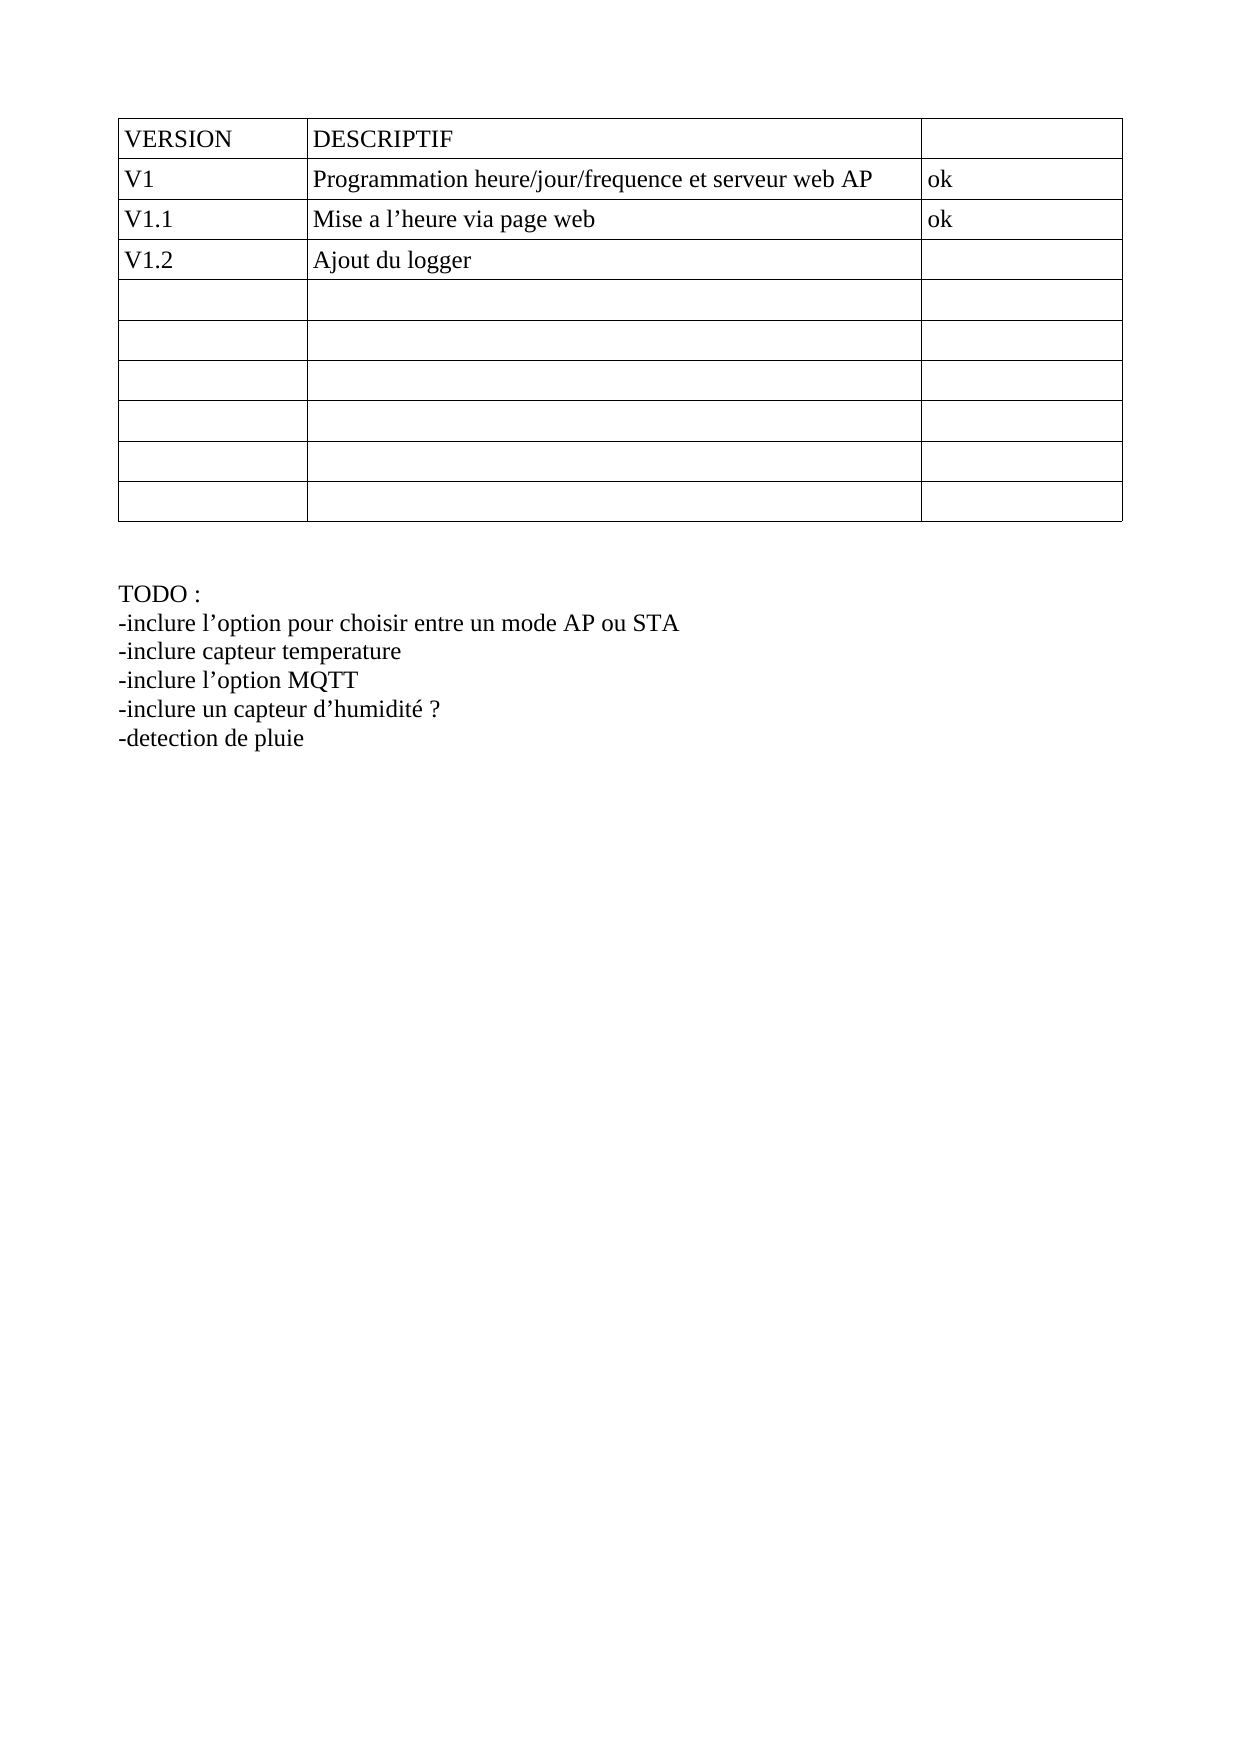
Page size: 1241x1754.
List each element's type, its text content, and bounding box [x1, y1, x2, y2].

text -inclure capteur temperature [118, 636, 1122, 665]
table_cell V1.2 [119, 240, 307, 279]
table_cell [308, 482, 921, 521]
table_cell [119, 401, 307, 441]
table_cell [119, 361, 307, 400]
table_header VERSION [119, 119, 307, 158]
text -inclure un capteur d’humidité ? [118, 694, 1122, 723]
text TODO : [118, 579, 1122, 608]
table_cell [308, 280, 921, 320]
table_cell [308, 321, 921, 360]
table_cell ok [922, 159, 1122, 199]
table_cell Ajout du logger [308, 240, 921, 279]
table_cell [922, 280, 1122, 320]
table_cell Mise a l’heure via page web [308, 200, 921, 239]
table_cell ok [922, 200, 1122, 239]
text -inclure l’option pour choisir entre un mode AP ou STA [118, 608, 1122, 636]
table_cell [119, 442, 307, 481]
table_cell [922, 442, 1122, 481]
table_cell [922, 401, 1122, 441]
text -detection de pluie [118, 723, 1122, 751]
text -inclure l’option MQTT [118, 665, 1122, 694]
table_cell [922, 240, 1122, 279]
table_cell [922, 482, 1122, 521]
table_cell [922, 361, 1122, 400]
table_header [922, 119, 1122, 158]
table_cell [119, 280, 307, 320]
table_cell [308, 401, 921, 441]
table_cell Programmation heure/jour/frequence et serveur web AP [308, 159, 921, 199]
table_cell V1 [119, 159, 307, 199]
table_cell [308, 442, 921, 481]
table_cell [308, 361, 921, 400]
table_cell [119, 321, 307, 360]
table_cell [119, 482, 307, 521]
table_header DESCRIPTIF [308, 119, 921, 158]
table_cell [922, 321, 1122, 360]
table_cell V1.1 [119, 200, 307, 239]
